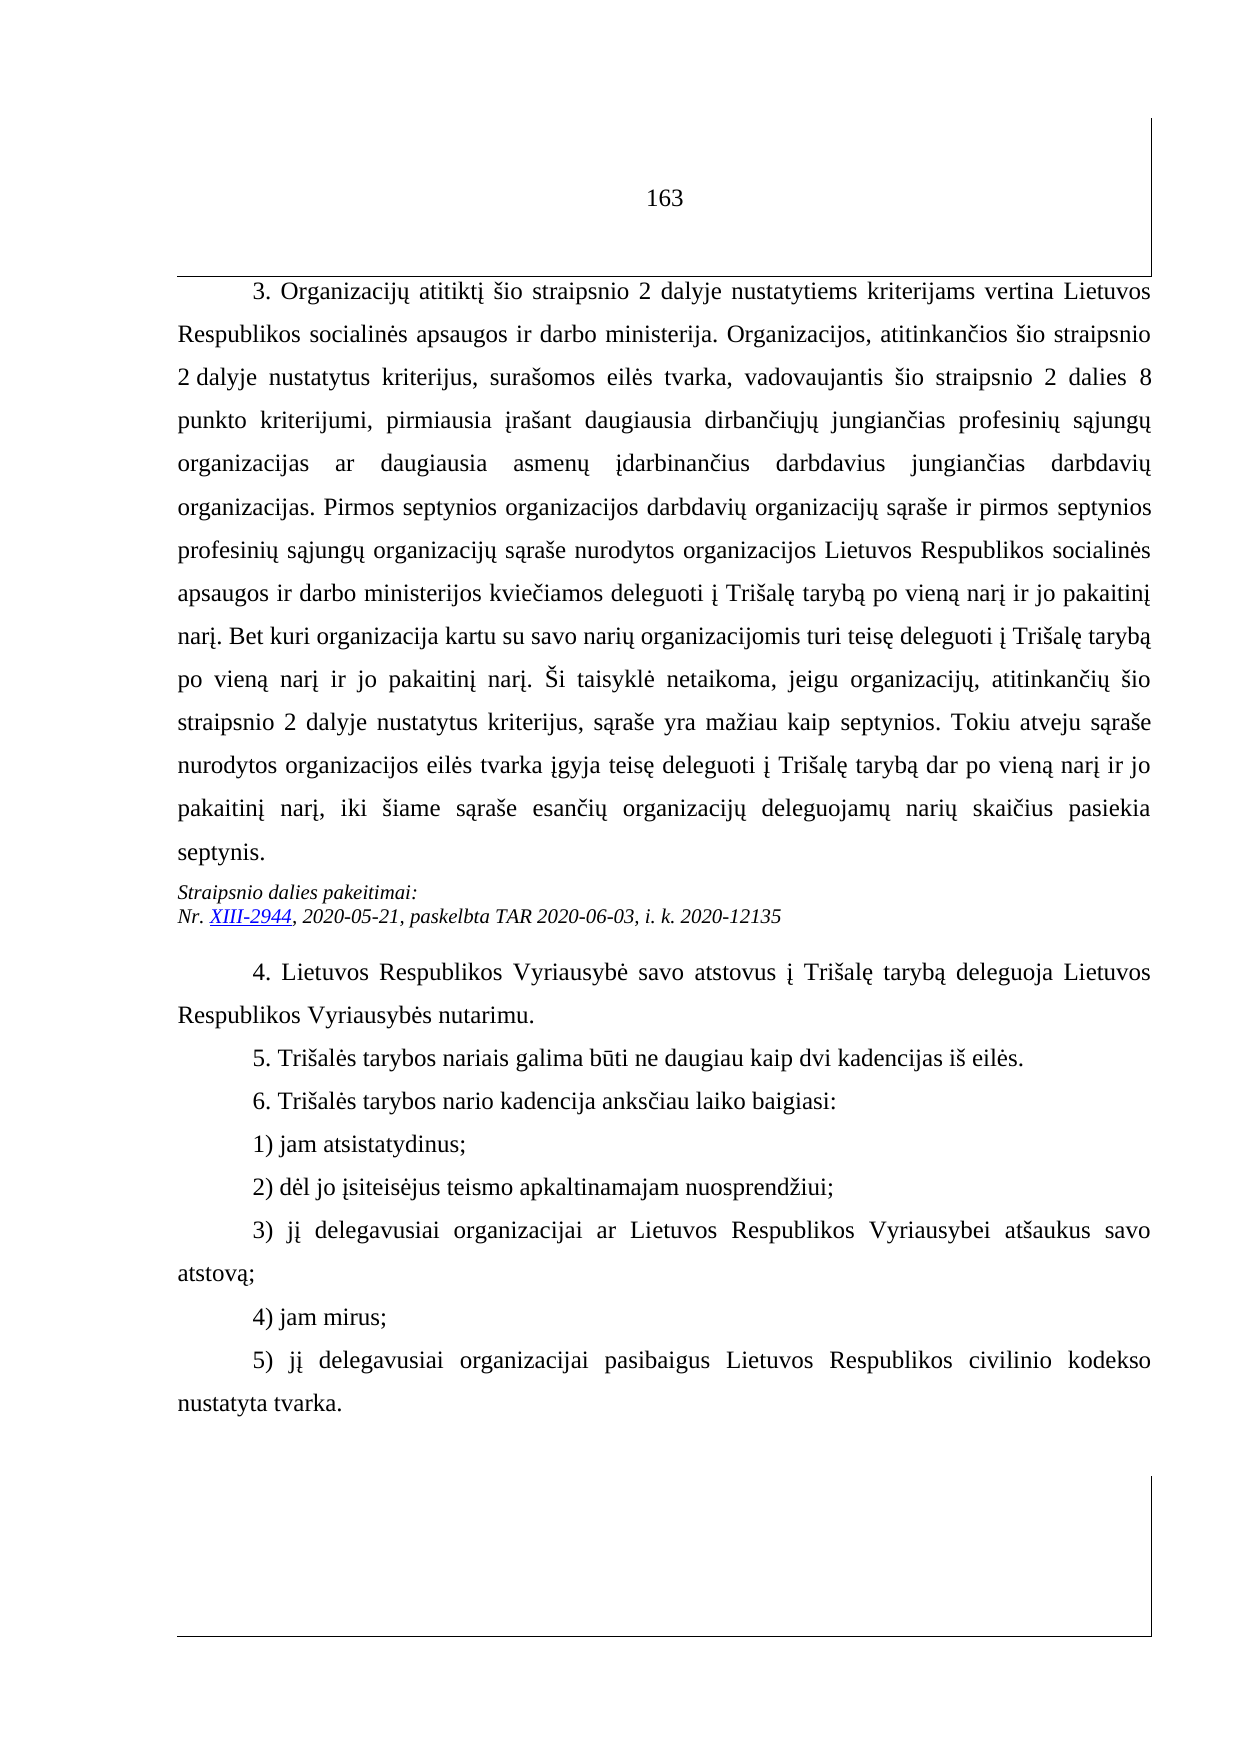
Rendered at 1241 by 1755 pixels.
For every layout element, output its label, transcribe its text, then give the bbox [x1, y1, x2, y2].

text 4) jam mirus; [177, 1302, 1152, 1330]
text 3. Organizacijų atitiktį šio straipsnio 2 dalyje nustatytiems kriterijams vertina Lietuvos Respublikos socialinės apsaugos ir darbo ministerija. Organizacijos, atitinkančios šio straipsnio 2 dalyje nustatytus kriterijus, surašomos eilės tvarka, vadovaujantis šio straipsnio 2 dalies 8 punkto kriterijumi, pirmiausia įrašant daugiausia dirbančiųjų jungiančias profesinių sąjungų organizacijas ar daugiausia asmenų įdarbinančius darbdavius jungiančias darbdavių organizacijas. Pirmos septynios organizacijos darbdavių organizacijų sąraše ir pirmos septynios profesinių sąjungų organizacijų sąraše nurodytos organizacijos Lietuvos Respublikos socialinės apsaugos ir darbo ministerijos kviečiamos deleguoti į Trišalę tarybą po vieną narį ir jo pakaitinį narį. Bet kuri organizacija kartu su savo narių organizacijomis turi teisę deleguoti į Trišalę tarybą po vieną narį ir jo pakaitinį narį. Ši taisyklė netaikoma, jeigu organizacijų, atitinkančių šio straipsnio 2 dalyje nustatytus kriterijus, sąraše yra mažiau kaip septynios. Tokiu atveju sąraše nurodytos organizacijos eilės tvarka įgyja teisę deleguoti į Trišalę tarybą dar po vieną narį ir jo pakaitinį narį, iki šiame sąraše esančių organizacijų deleguojamų narių skaičius pasiekia septynis. [177, 276, 1152, 865]
text Nr. XIII-2944, 2020-05-21, paskelbta TAR 2020-06-03, i. k. 2020-12135 [177, 904, 1152, 928]
text 5. Trišalės tarybos nariais galima būti ne daugiau kaip dvi kadencijas iš eilės. [177, 1043, 1152, 1072]
text Straipsnio dalies pakeitimai: [177, 880, 1152, 904]
text 3) jį delegavusiai organizacijai ar Lietuvos Respublikos Vyriausybei atšaukus savo atstovą; [177, 1215, 1152, 1287]
text 5) jį delegavusiai organizacijai pasibaigus Lietuvos Respublikos civilinio kodekso nustatyta tvarka. [177, 1345, 1152, 1417]
text 1) jam atsistatydinus; [177, 1129, 1152, 1158]
text 2) dėl jo įsiteisėjus teismo apkaltinamajam nuosprendžiui; [177, 1172, 1152, 1201]
text 6. Trišalės tarybos nario kadencija anksčiau laiko baigiasi: [177, 1086, 1152, 1115]
text 4. Lietuvos Respublikos Vyriausybė savo atstovus į Trišalę tarybą deleguoja Lietuvos Respublikos Vyriausybės nutarimu. [177, 957, 1152, 1028]
